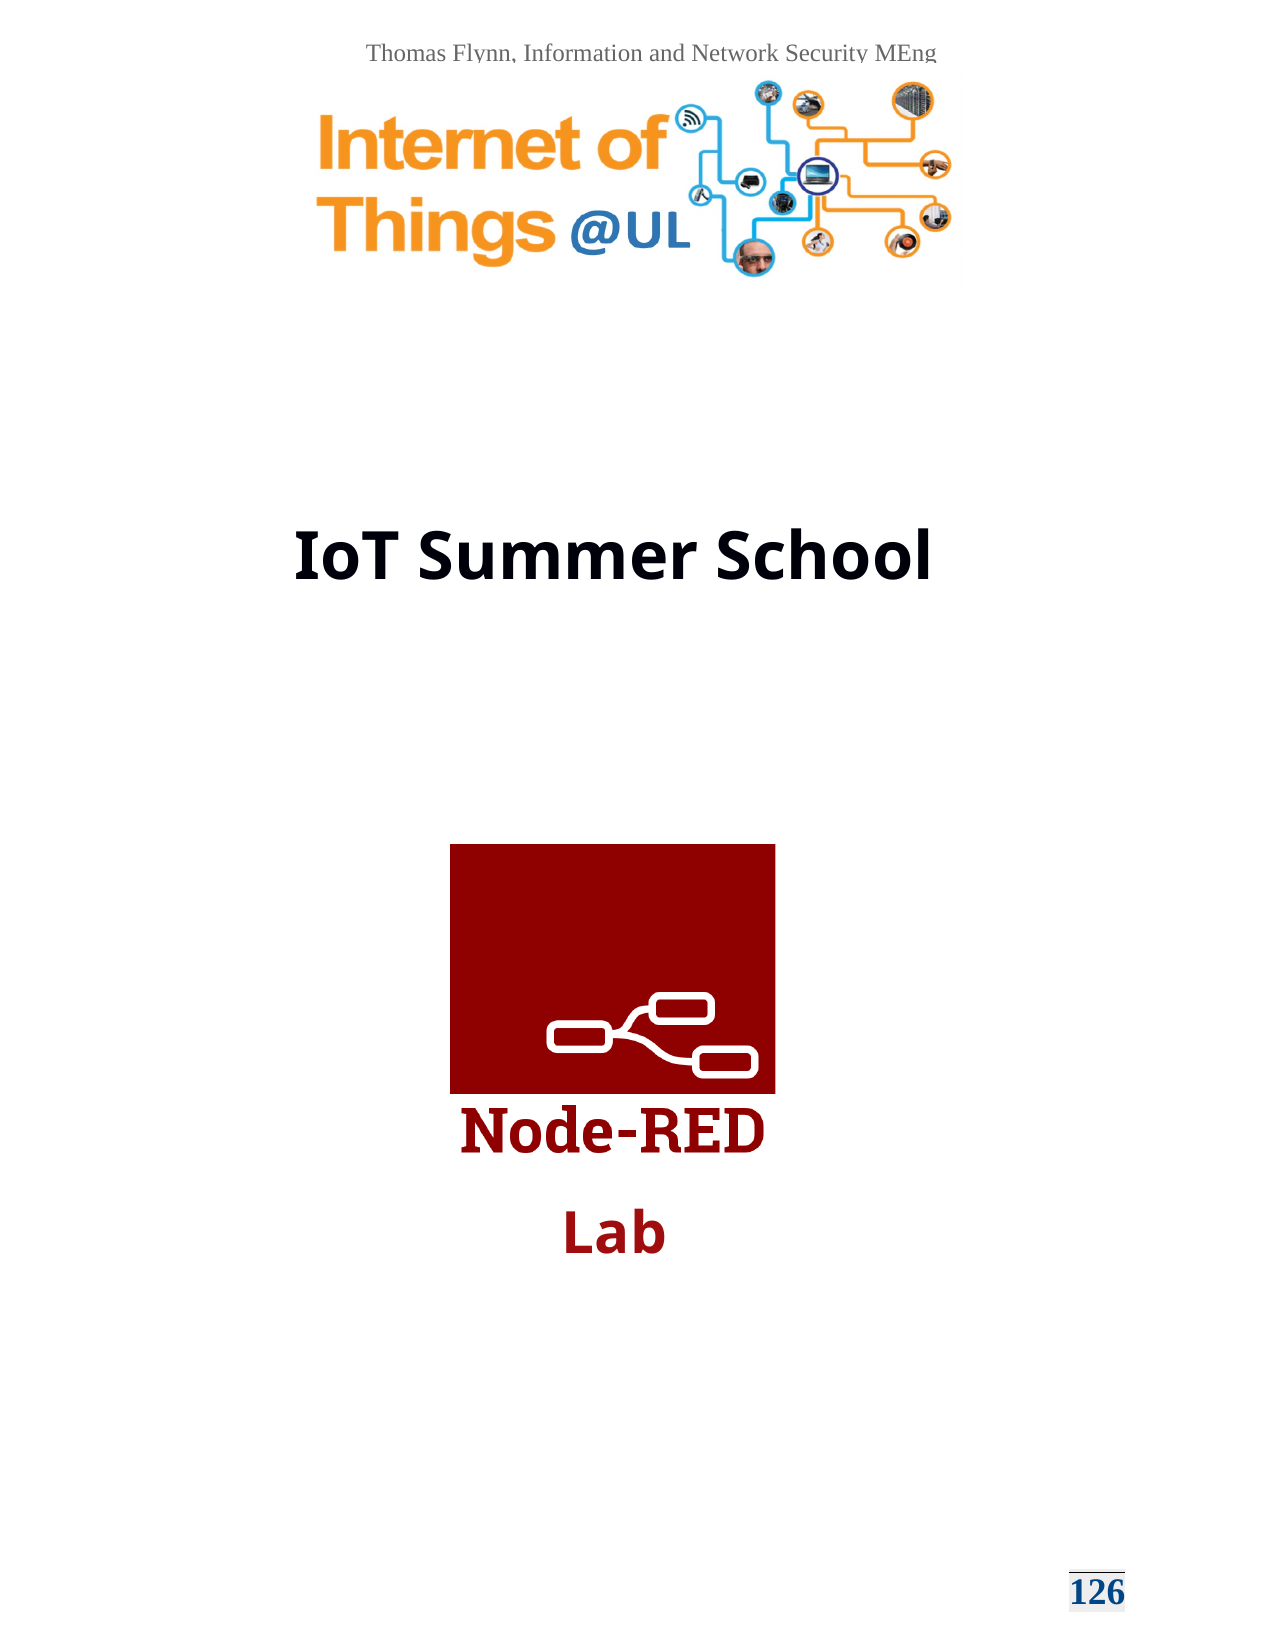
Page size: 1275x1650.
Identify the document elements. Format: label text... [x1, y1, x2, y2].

title Lab [103, 1191, 1125, 1270]
picture [306, 63, 965, 290]
picture [450, 844, 776, 1170]
title IoT Summer School [103, 508, 1125, 599]
